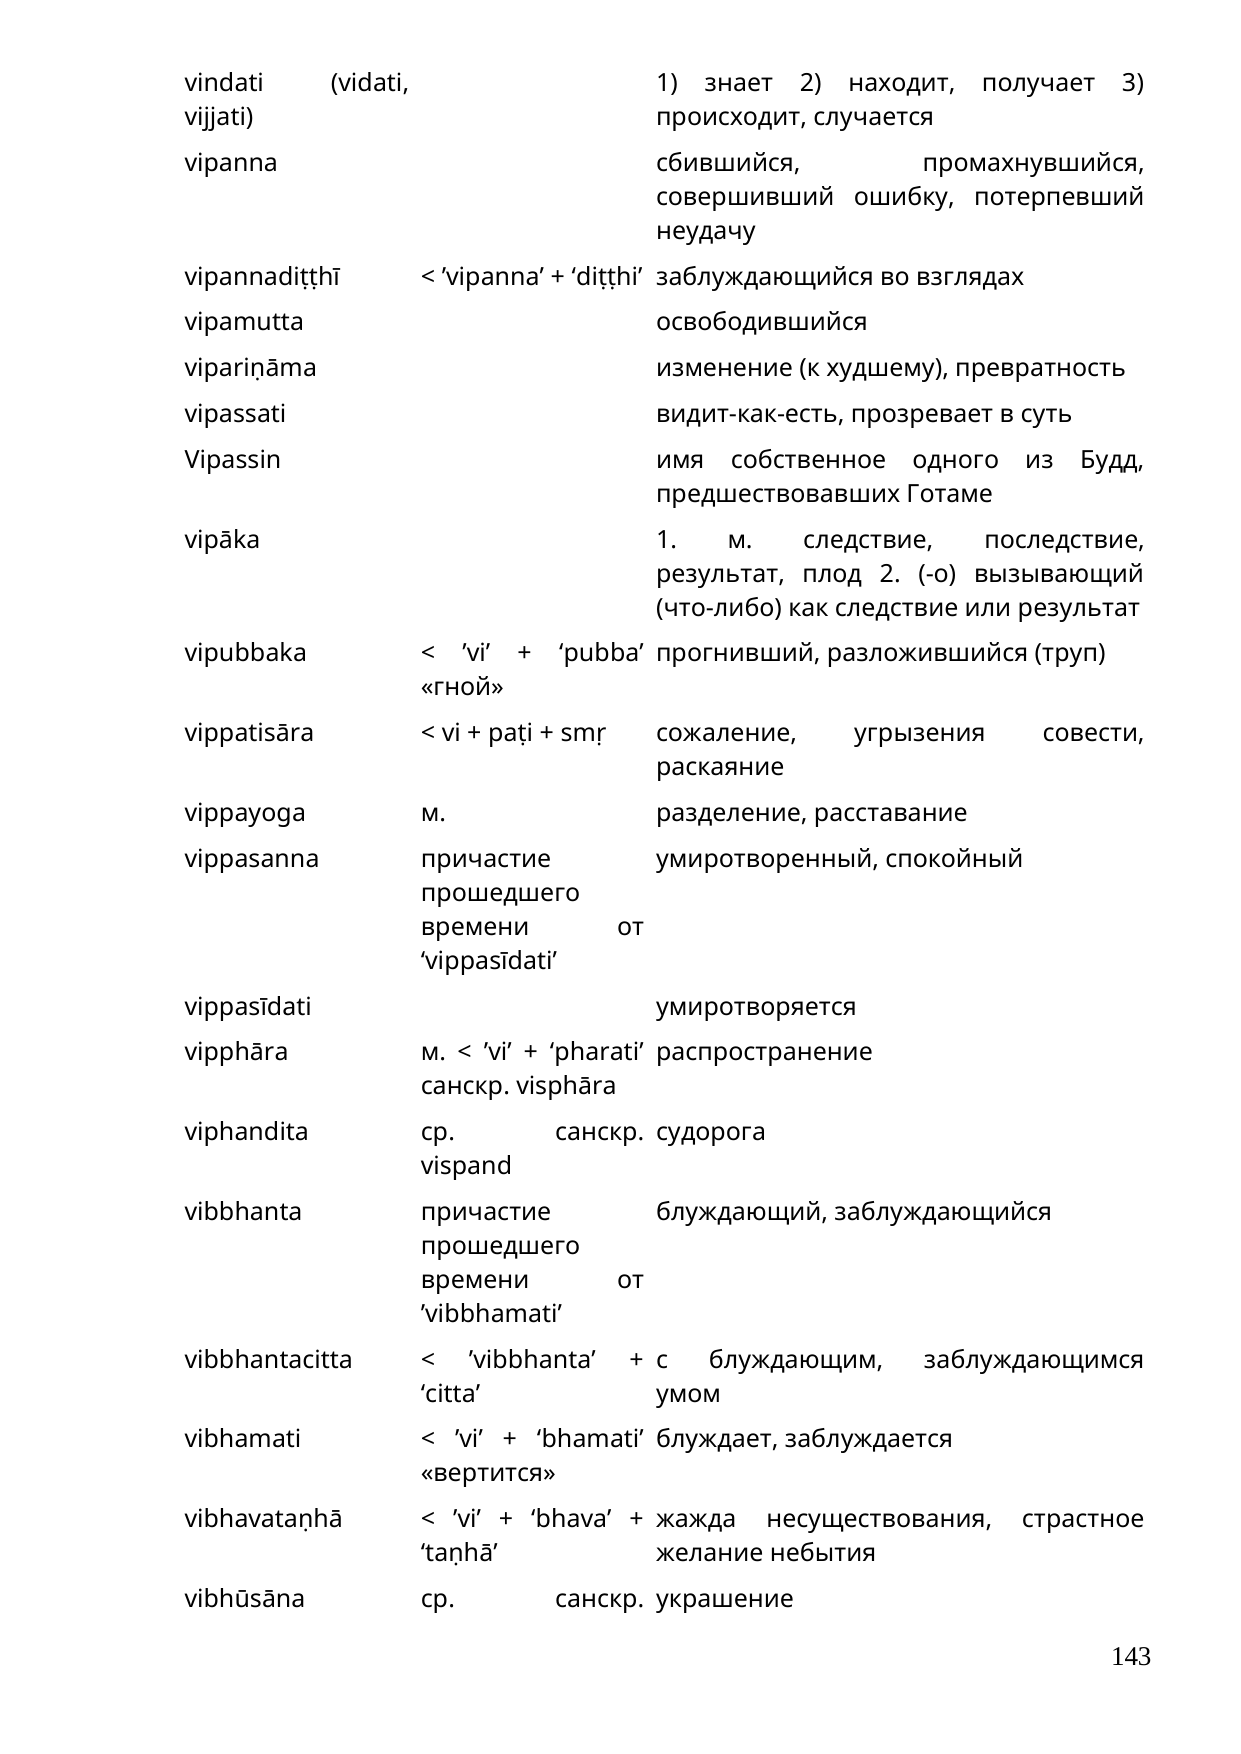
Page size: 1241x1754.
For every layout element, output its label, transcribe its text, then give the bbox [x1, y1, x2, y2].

table_cell vipariṇāma [178, 344, 414, 390]
table_cell vipannadiṭṭhī [178, 253, 414, 298]
table_cell vipamutta [178, 299, 414, 344]
table_cell vipanna [178, 139, 414, 253]
table_cell [415, 516, 650, 629]
table_cell vibhamati [178, 1416, 414, 1495]
table_cell видит-как-есть, прозревает в суть [650, 390, 1150, 436]
table_cell 1) знает 2) находит, получает 3) происходит, случается [650, 59, 1150, 139]
table_cell ср. санскр. [415, 1575, 650, 1621]
table_cell распространение [650, 1029, 1150, 1108]
table_cell [415, 344, 650, 390]
table_cell судорога [650, 1108, 1150, 1188]
table_cell прогнивший, разложившийся (труп) [650, 630, 1150, 709]
table_cell 1. м. следствие, последствие, результат, плод 2. (-о) вызывающий (что-либо) как следствие или результат [650, 516, 1150, 629]
table_cell vippatisāra [178, 709, 414, 789]
table_cell vibbhantacitta [178, 1336, 414, 1416]
table_cell vindati (vidati, vijjati) [178, 59, 414, 139]
table_cell vibbhanta [178, 1188, 414, 1336]
table_cell viphandita [178, 1108, 414, 1188]
table_cell vipāka [178, 516, 414, 629]
table_cell [415, 390, 650, 436]
table_cell vipubbaka [178, 630, 414, 709]
table_cell < ’vipanna’ + ‘diṭṭhi’ [415, 253, 650, 298]
table_cell [415, 59, 650, 139]
table_cell < ’vi’ + ‘bhamati’ «вертится» [415, 1416, 650, 1495]
table_cell умиротворяется [650, 983, 1150, 1028]
table_cell блуждает, заблуждается [650, 1416, 1150, 1495]
table_cell с блуждающим, заблуждающимся умом [650, 1336, 1150, 1416]
table_cell причастие прошедшего времени от ‘vippasīdati’ [415, 835, 650, 983]
table_cell < ’vi’ + ‘bhava’ + ‘taṇhā’ [415, 1495, 650, 1575]
table_cell ср. санскр. vispand [415, 1108, 650, 1188]
table_cell vibhūsāna [178, 1575, 414, 1621]
table_cell vippasanna [178, 835, 414, 983]
table_cell < ’vibbhanta’ + ‘citta’ [415, 1336, 650, 1416]
table_cell [415, 983, 650, 1028]
table_cell [415, 436, 650, 516]
table_cell сбившийся, промахнувшийся, совершивший ошибку, потерпевший неудачу [650, 139, 1150, 253]
table_cell причастие прошедшего времени от ’vibbhamati’ [415, 1188, 650, 1336]
table_cell vibhavataṇhā [178, 1495, 414, 1575]
table_cell изменение (к худшему), превратность [650, 344, 1150, 390]
table_cell [415, 299, 650, 344]
table_cell [415, 139, 650, 253]
table_cell Vipassin [178, 436, 414, 516]
table_cell сожаление, угрызения совести, раскаяние [650, 709, 1150, 789]
table_cell имя собственное одного из Будд, предшествовавших Готаме [650, 436, 1150, 516]
table_cell разделение, расставание [650, 789, 1150, 835]
table_cell vippayoga [178, 789, 414, 835]
table_cell умиротворенный, спокойный [650, 835, 1150, 983]
table_cell м. < ’vi’ + ‘pharati’ санскр. visphāra [415, 1029, 650, 1108]
table_cell м. [415, 789, 650, 835]
table_cell освободившийся [650, 299, 1150, 344]
table_cell жажда несуществования, страстное желание небытия [650, 1495, 1150, 1575]
table_cell блуждающий, заблуждающийся [650, 1188, 1150, 1336]
table_cell < vi + paṭi + smṛ [415, 709, 650, 789]
table_cell vippasīdati [178, 983, 414, 1028]
table_cell vipassati [178, 390, 414, 436]
table_cell украшение [650, 1575, 1150, 1621]
table_cell заблуждающийся во взглядах [650, 253, 1150, 298]
table_cell < ’vi’ + ‘pubba’ «гной» [415, 630, 650, 709]
table_cell vipphāra [178, 1029, 414, 1108]
